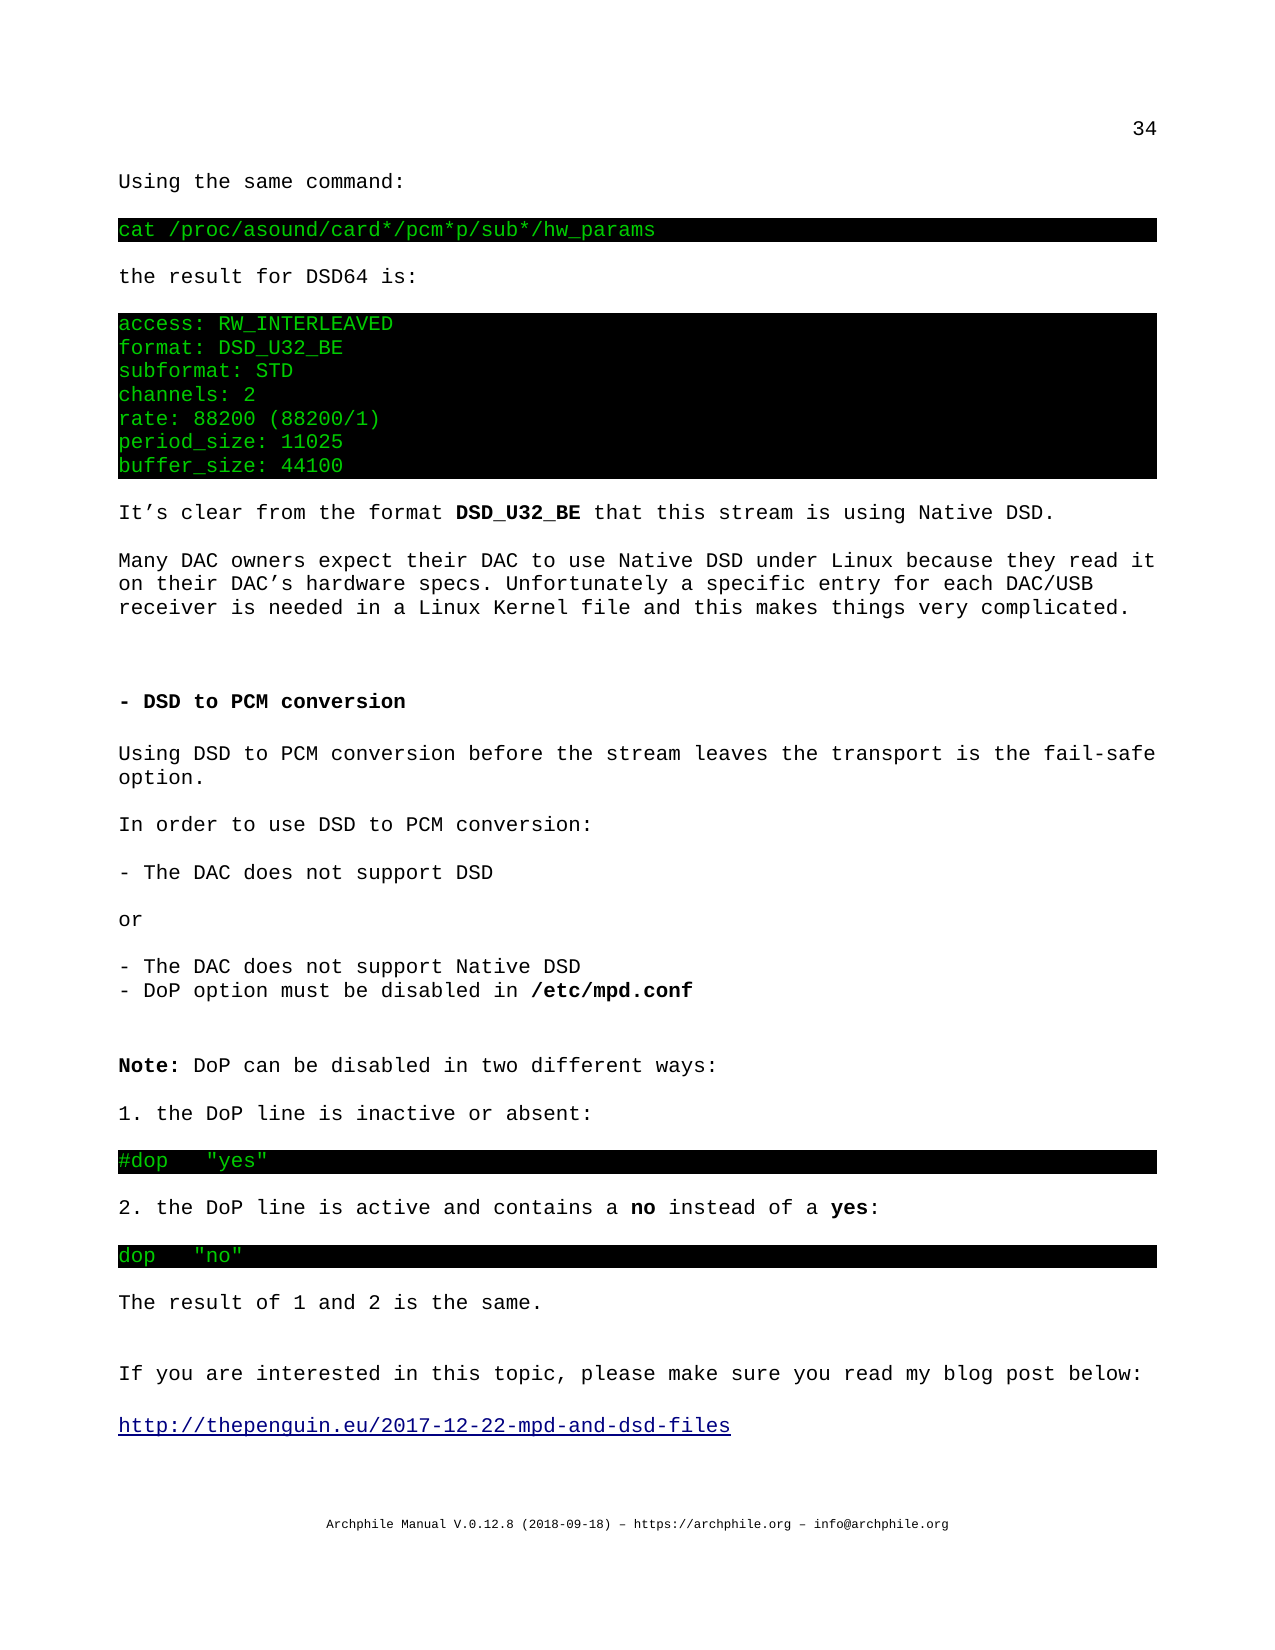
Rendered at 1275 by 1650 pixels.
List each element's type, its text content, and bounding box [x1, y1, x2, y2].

text http://thepenguin.eu/2017-12-22-mpd-and-dsd-files [118, 1415, 1157, 1438]
text If you are interested in this topic, please make sure you read my blog post below: [118, 1363, 1157, 1387]
text - The DAC does not support DSD [118, 862, 1157, 885]
text cat /proc/asound/card*/pcm*p/sub*/hw_params [118, 218, 1157, 242]
text - The DAC does not support Native DSD [118, 956, 1157, 980]
text Note: DoP can be disabled in two different ways: [118, 1056, 1157, 1079]
text The result of 1 and 2 is the same. [118, 1292, 1157, 1316]
text period_size: 11025 [118, 431, 1157, 455]
text the result for DSD64 is: [118, 266, 1157, 289]
text It’s clear from the format DSD_U32_BE that this stream is using Native DSD. [118, 502, 1157, 526]
text dop "no" [118, 1245, 1157, 1268]
text #dop "yes" [118, 1150, 1157, 1174]
text Many DAC owners expect their DAC to use Native DSD under Linux because they read it on their DAC’s hardware specs. Unfortunately a specific entry for each DAC/USB receiver is needed in a Linux Kernel file and this makes things very complicated. [118, 549, 1157, 621]
text In order to use DSD to PCM conversion: [118, 814, 1157, 838]
text access: RW_INTERLEAVED [118, 313, 1157, 337]
text Using DSD to PCM conversion before the stream leaves the transport is the fail-safe option. [118, 743, 1157, 791]
text 2. the DoP line is active and contains a no instead of a yes: [118, 1197, 1157, 1221]
text - DoP option must be disabled in /etc/mpd.conf [118, 980, 1157, 1003]
text rate: 88200 (88200/1) [118, 408, 1157, 431]
text or [118, 909, 1157, 933]
text buffer_size: 44100 [118, 455, 1157, 479]
text - DSD to PCM conversion [118, 691, 1157, 715]
text channels: 2 [118, 384, 1157, 408]
text subformat: STD [118, 360, 1157, 384]
text 1. the DoP line is inactive or absent: [118, 1103, 1157, 1126]
text Using the same command: [118, 171, 1157, 195]
text format: DSD_U32_BE [118, 337, 1157, 360]
